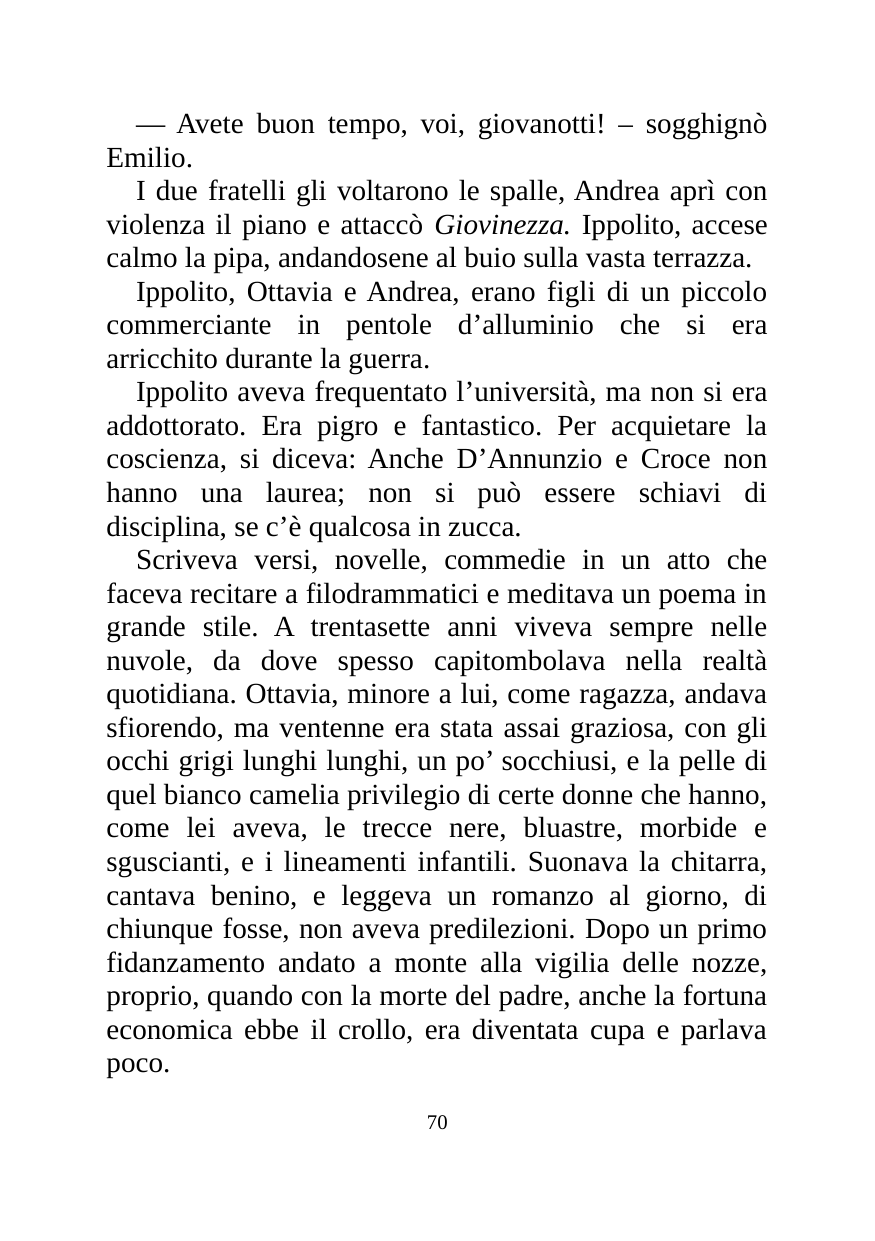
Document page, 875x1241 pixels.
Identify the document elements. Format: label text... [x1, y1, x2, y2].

text Scriveva versi, novelle, commedie in un atto che faceva recitare a filodrammatici e meditava un poema in grande stile. A trentasette anni viveva sempre nelle nuvole, da dove spesso capitombolava nella realtà quotidiana. Ottavia, minore a lui, come ragazza, andava sfiorendo, ma ventenne era stata assai graziosa, con gli occhi grigi lunghi lunghi, un po’ socchiusi, e la pelle di quel bianco camelia privilegio di certe donne che hanno, come lei aveva, le trecce nere, bluastre, morbide e sguscianti, e i lineamenti infantili. Suonava la chitarra, cantava benino, e leggeva un romanzo al giorno, di chiunque fosse, non aveva predilezioni. Dopo un primo fidanzamento andato a monte alla vigilia delle nozze, proprio, quando con la morte del padre, anche la fortuna economica ebbe il crollo, era diventata cupa e parlava poco. [106, 542, 768, 1079]
text — Avete buon tempo, voi, giovanotti! – sogghignò Emilio. [106, 106, 768, 173]
text Ippolito, Ottavia e Andrea, erano figli di un piccolo commerciante in pentole d’alluminio che si era arricchito durante la guerra. [106, 274, 768, 374]
text I due fratelli gli voltarono le spalle, Andrea aprì con violenza il piano e attaccò Giovinezza. Ippolito, accese calmo la pipa, andandosene al buio sulla vasta terrazza. [106, 173, 768, 274]
text Ippolito aveva frequentato l’università, ma non si era addottorato. Era pigro e fantastico. Per acquietare la coscienza, si diceva: Anche D’Annunzio e Croce non hanno una laurea; non si può essere schiavi di disciplina, se c’è qualcosa in zucca. [106, 374, 768, 542]
